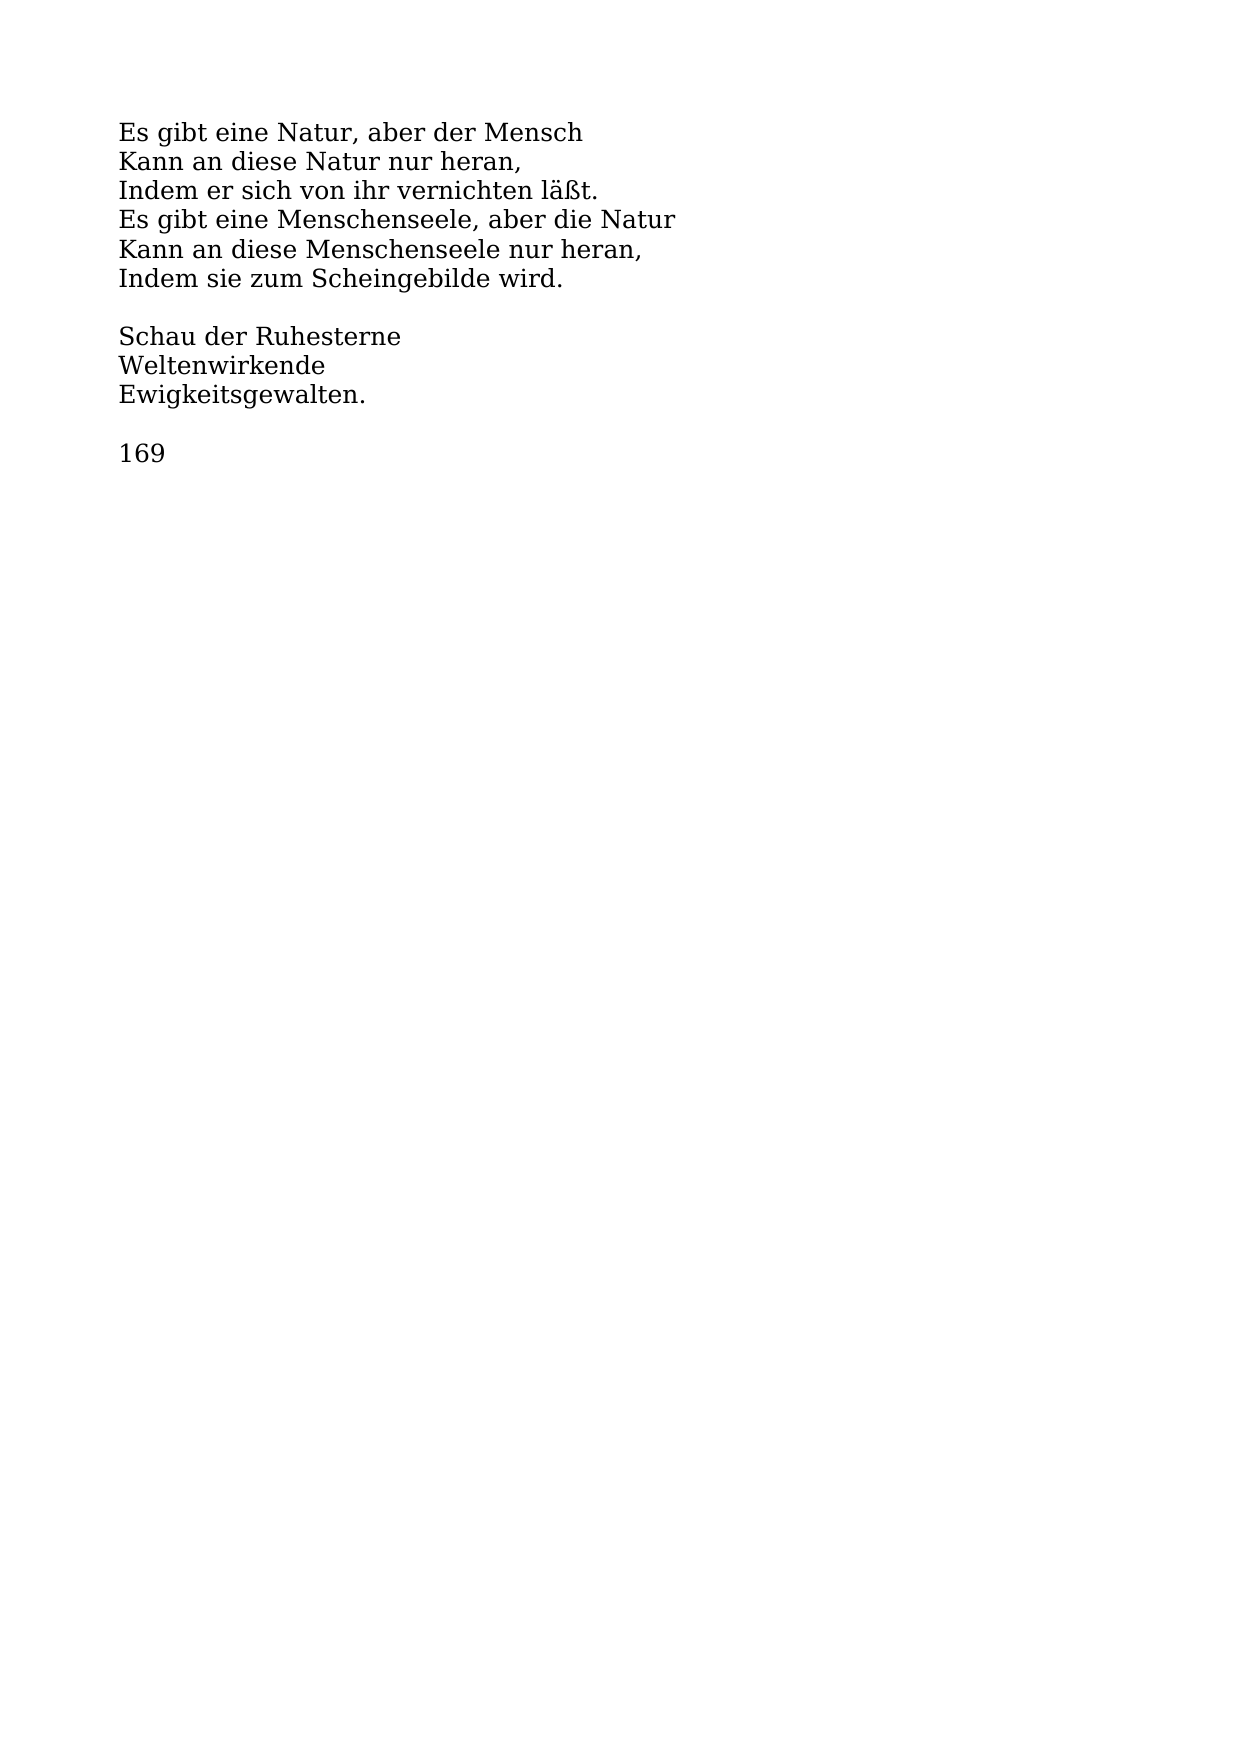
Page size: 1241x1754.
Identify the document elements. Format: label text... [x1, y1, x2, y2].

text Indem sie zum Scheingebilde wird. [118, 264, 1122, 293]
text Schau der Ruhesterne [118, 322, 1122, 351]
text Es gibt eine Natur, aber der Mensch [118, 118, 1122, 147]
text 169 [118, 439, 1122, 468]
text Es gibt eine Menschenseele, aber die Natur [118, 206, 1122, 235]
text Ewigkeitsgewalten. [118, 381, 1122, 410]
text Indem er sich von ihr vernichten läßt. [118, 176, 1122, 206]
text Kann an diese Natur nur heran, [118, 147, 1122, 176]
text Weltenwirkende [118, 351, 1122, 381]
text Kann an diese Menschenseele nur heran, [118, 235, 1122, 264]
